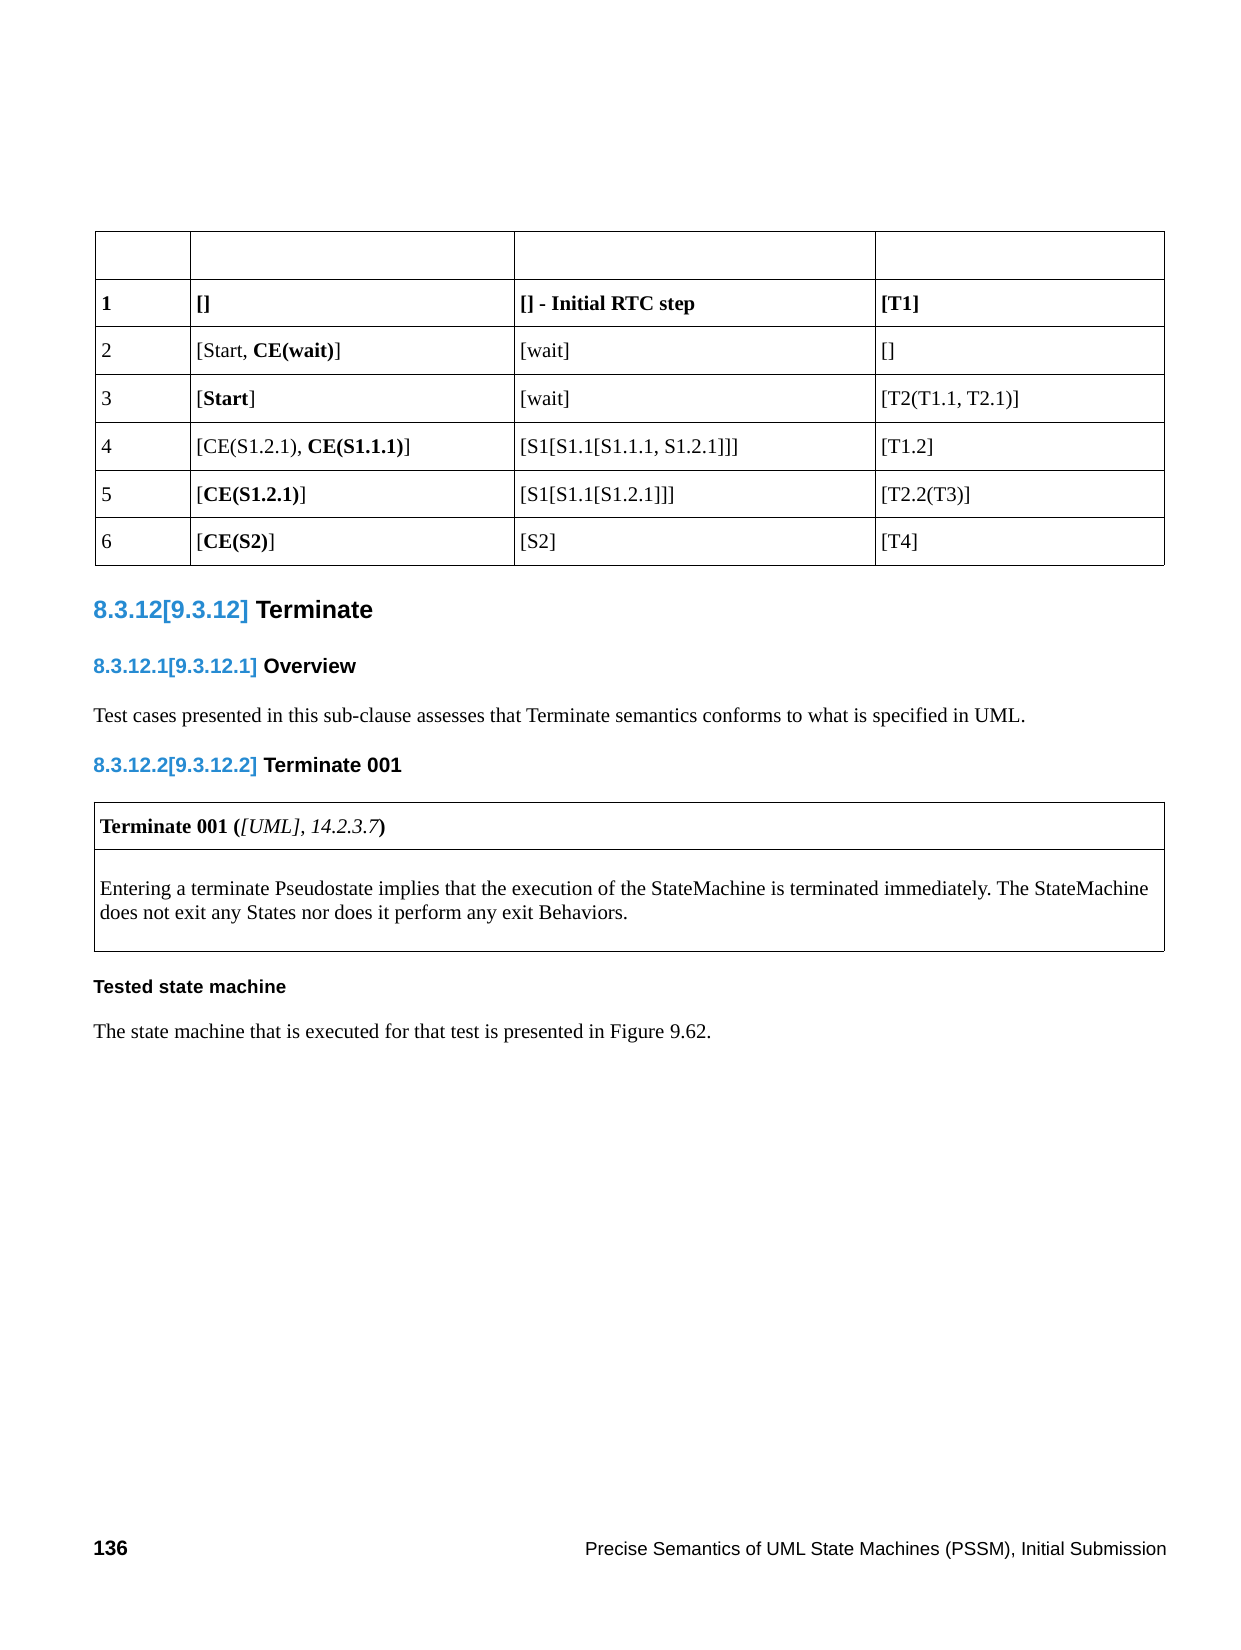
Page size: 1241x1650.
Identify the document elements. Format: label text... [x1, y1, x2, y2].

table_cell [S1[S1.1[S1.2.1]]] [515, 471, 875, 517]
subtitle Tested state machine [93, 976, 1164, 998]
table_cell [CE(S2)] [191, 518, 514, 565]
subtitle Terminate [93, 594, 1164, 623]
table_cell [CE(S1.2.1)] [191, 471, 514, 517]
table_cell [S1[S1.1[S1.1.1, S1.2.1]]] [515, 423, 875, 469]
table_cell 5 [96, 471, 190, 517]
table_cell [T4] [876, 518, 1164, 565]
table_header Terminate 001 ([UML], 14.2.3.7) [95, 803, 1164, 849]
table_cell [CE(S1.2.1), CE(S1.1.1)] [191, 423, 514, 469]
table_cell [wait] [515, 375, 875, 422]
table_cell 3 [96, 375, 190, 422]
text Test cases presented in this sub-clause assesses that Terminate semantics conforms to what is specified in UML. [93, 703, 1164, 727]
table_cell Entering a terminate Pseudostate implies that the execution of the StateMachine is terminated immediately. The StateMachine does not exit any States nor does it perform any exit Behaviors. [95, 850, 1164, 951]
table_header [191, 232, 514, 279]
table_cell [] [191, 280, 514, 326]
table_cell 6 [96, 518, 190, 565]
table_cell [T1.2] [876, 423, 1164, 469]
table_header [515, 232, 875, 279]
table_cell [T2.2(T3)] [876, 471, 1164, 517]
table_header [96, 232, 190, 279]
table_cell [S2] [515, 518, 875, 565]
table_cell [Start] [191, 375, 514, 422]
table_cell 2 [96, 327, 190, 374]
table_cell [wait] [515, 327, 875, 374]
text The state machine that is executed for that test is presented in Figure 9.62. [93, 1019, 1164, 1043]
table_cell 4 [96, 423, 190, 469]
subtitle Overview [93, 653, 1164, 678]
table_cell 1 [96, 280, 190, 326]
table_cell [] - Initial RTC step [515, 280, 875, 326]
table_cell [T2(T1.1, T2.1)] [876, 375, 1164, 422]
table_cell [T1] [876, 280, 1164, 326]
table_header [876, 232, 1164, 279]
table_cell [Start, CE(wait)] [191, 327, 514, 374]
table_cell [] [876, 327, 1164, 374]
subtitle Terminate 001 [93, 752, 1164, 777]
